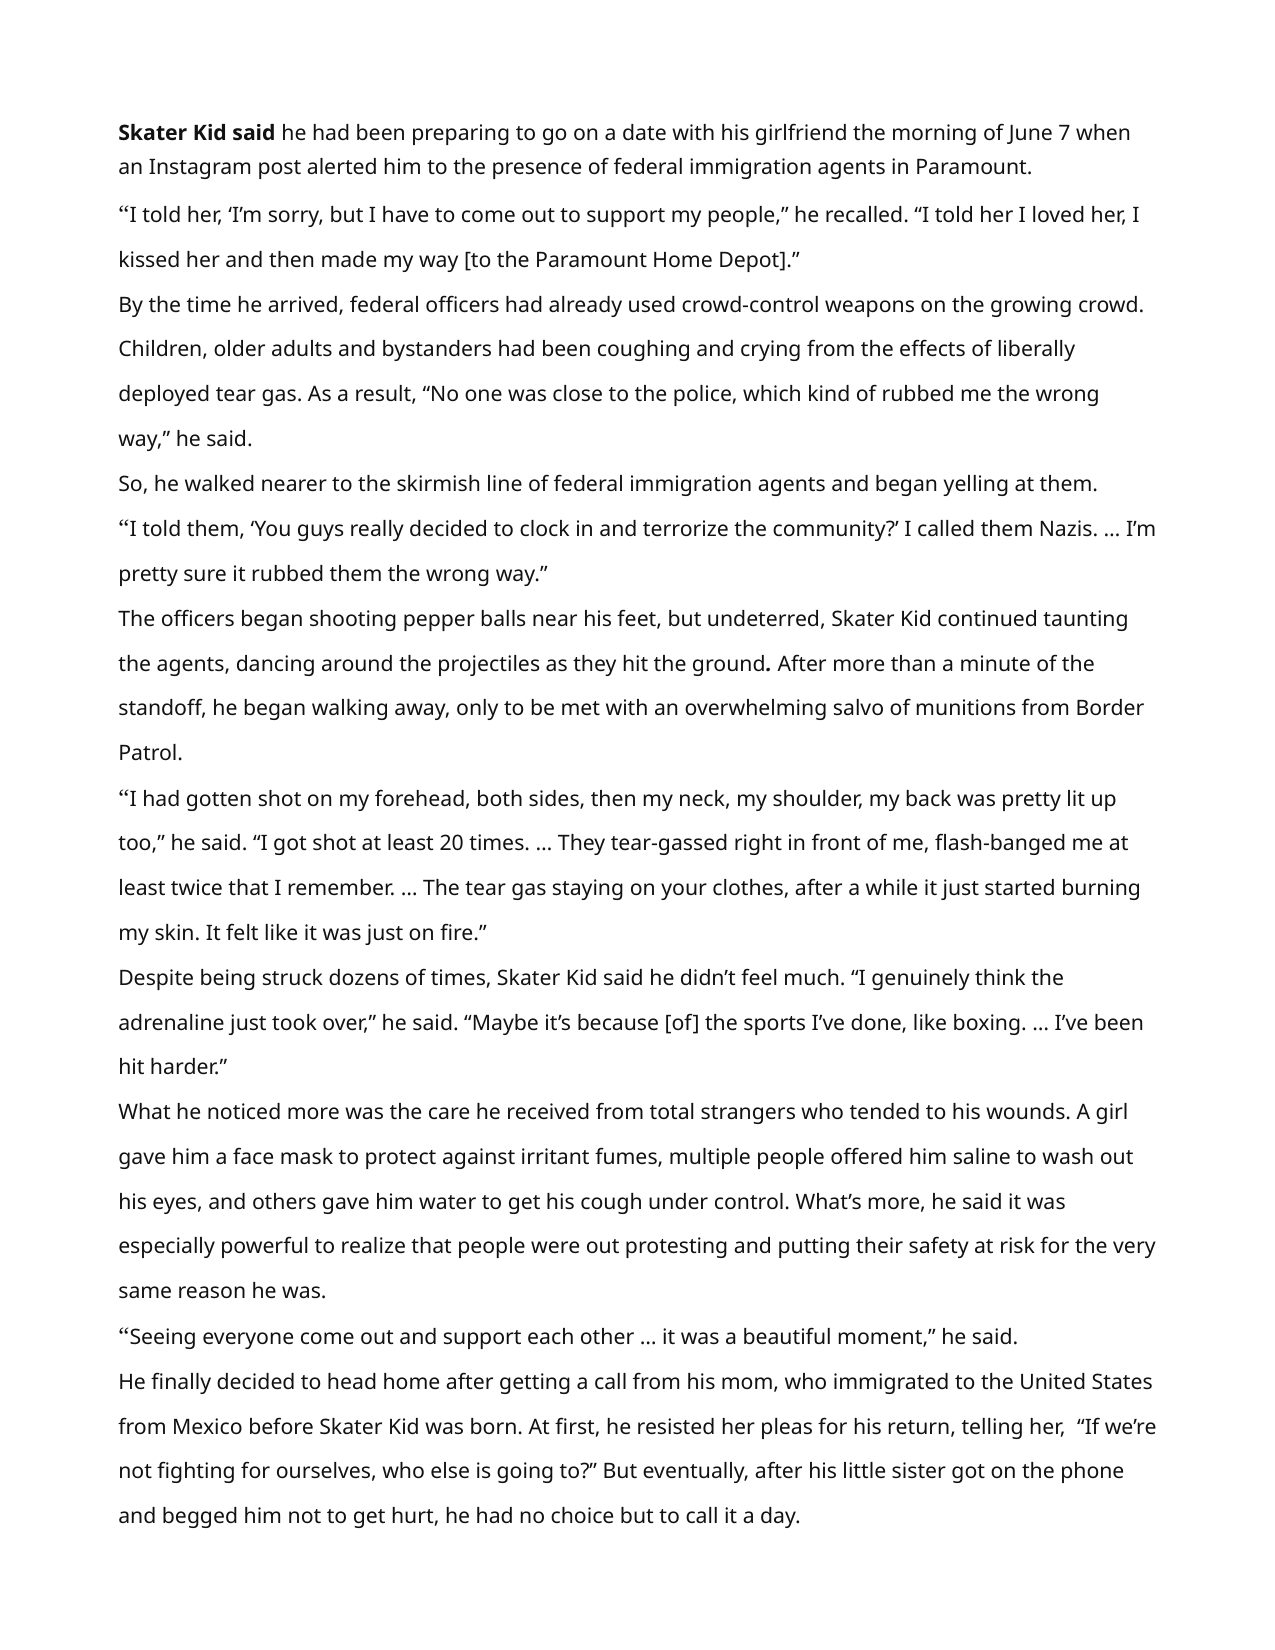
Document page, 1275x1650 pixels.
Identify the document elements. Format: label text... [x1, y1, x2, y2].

text “I had gotten shot on my forehead, both sides, then my neck, my shoulder, my back was pretty lit up too,” he said. “I got shot at least 20 times. … They tear-gassed right in front of me, flash-banged me at least twice that I remember. … The tear gas staying on your clothes, after a while it just started burning my skin. It felt like it was just on fire.” [118, 783, 1157, 947]
text He finally decided to head home after getting a call from his mom, who immigrated to the United States from Mexico before Skater Kid was born. At first, he resisted her pleas for his return, telling her, “If we’re not fighting for ourselves, who else is going to?” But eventually, after his little sister got on the phone and begged him not to get hurt, he had no choice but to call it a day. [118, 1367, 1157, 1530]
text The officers began shooting pepper balls near his feet, but undeterred, Skater Kid continued taunting the agents, dancing around the projectiles as they hit the ground. After more than a minute of the standoff, he began walking away, only to be met with an overwhelming salvo of munitions from Border Patrol. [118, 603, 1157, 767]
text By the time he arrived, federal officers had already used crowd-control weapons on the growing crowd. Children, older adults and bystanders had been coughing and crying from the effects of liberally deployed tear gas. As a result, “No one was close to the police, which kind of rubbed me the wrong way,” he said. [118, 289, 1157, 453]
text Despite being struck dozens of times, Skater Kid said he didn’t feel much. “I genuinely think the adrenaline just took over,” he said. “Maybe it’s because [of] the sports I’ve done, like boxing. … I’ve been hit harder.” [118, 962, 1157, 1081]
text “I told her, ‘I’m sorry, but I have to come out to support my people,” he recalled. “I told her I loved her, I kissed her and then made my way [to the Paramount Home Depot].” [118, 199, 1157, 273]
text Skater Kid said he had been preparing to go on a date with his girlfriend the morning of June 7 when an Instagram post alerted him to the presence of federal immigration agents in Paramount. [118, 118, 1157, 180]
text “Seeing everyone come out and support each other … it was a beautiful moment,” he said. [118, 1321, 1157, 1350]
text What he noticed more was the care he received from total strangers who tended to his wounds. A girl gave him a face mask to protect against irritant fumes, multiple people offered him saline to wash out his eyes, and others gave him water to get his cough under control. What’s more, he said it was especially powerful to realize that people were out protesting and putting their safety at risk for the very same reason he was. [118, 1097, 1157, 1305]
text “I told them, ‘You guys really decided to clock in and terrorize the community?’ I called them Nazis. … I’m pretty sure it rubbed them the wrong way.” [118, 513, 1157, 588]
text So, he walked nearer to the skirmish line of federal immigration agents and began yelling at them. [118, 468, 1157, 497]
